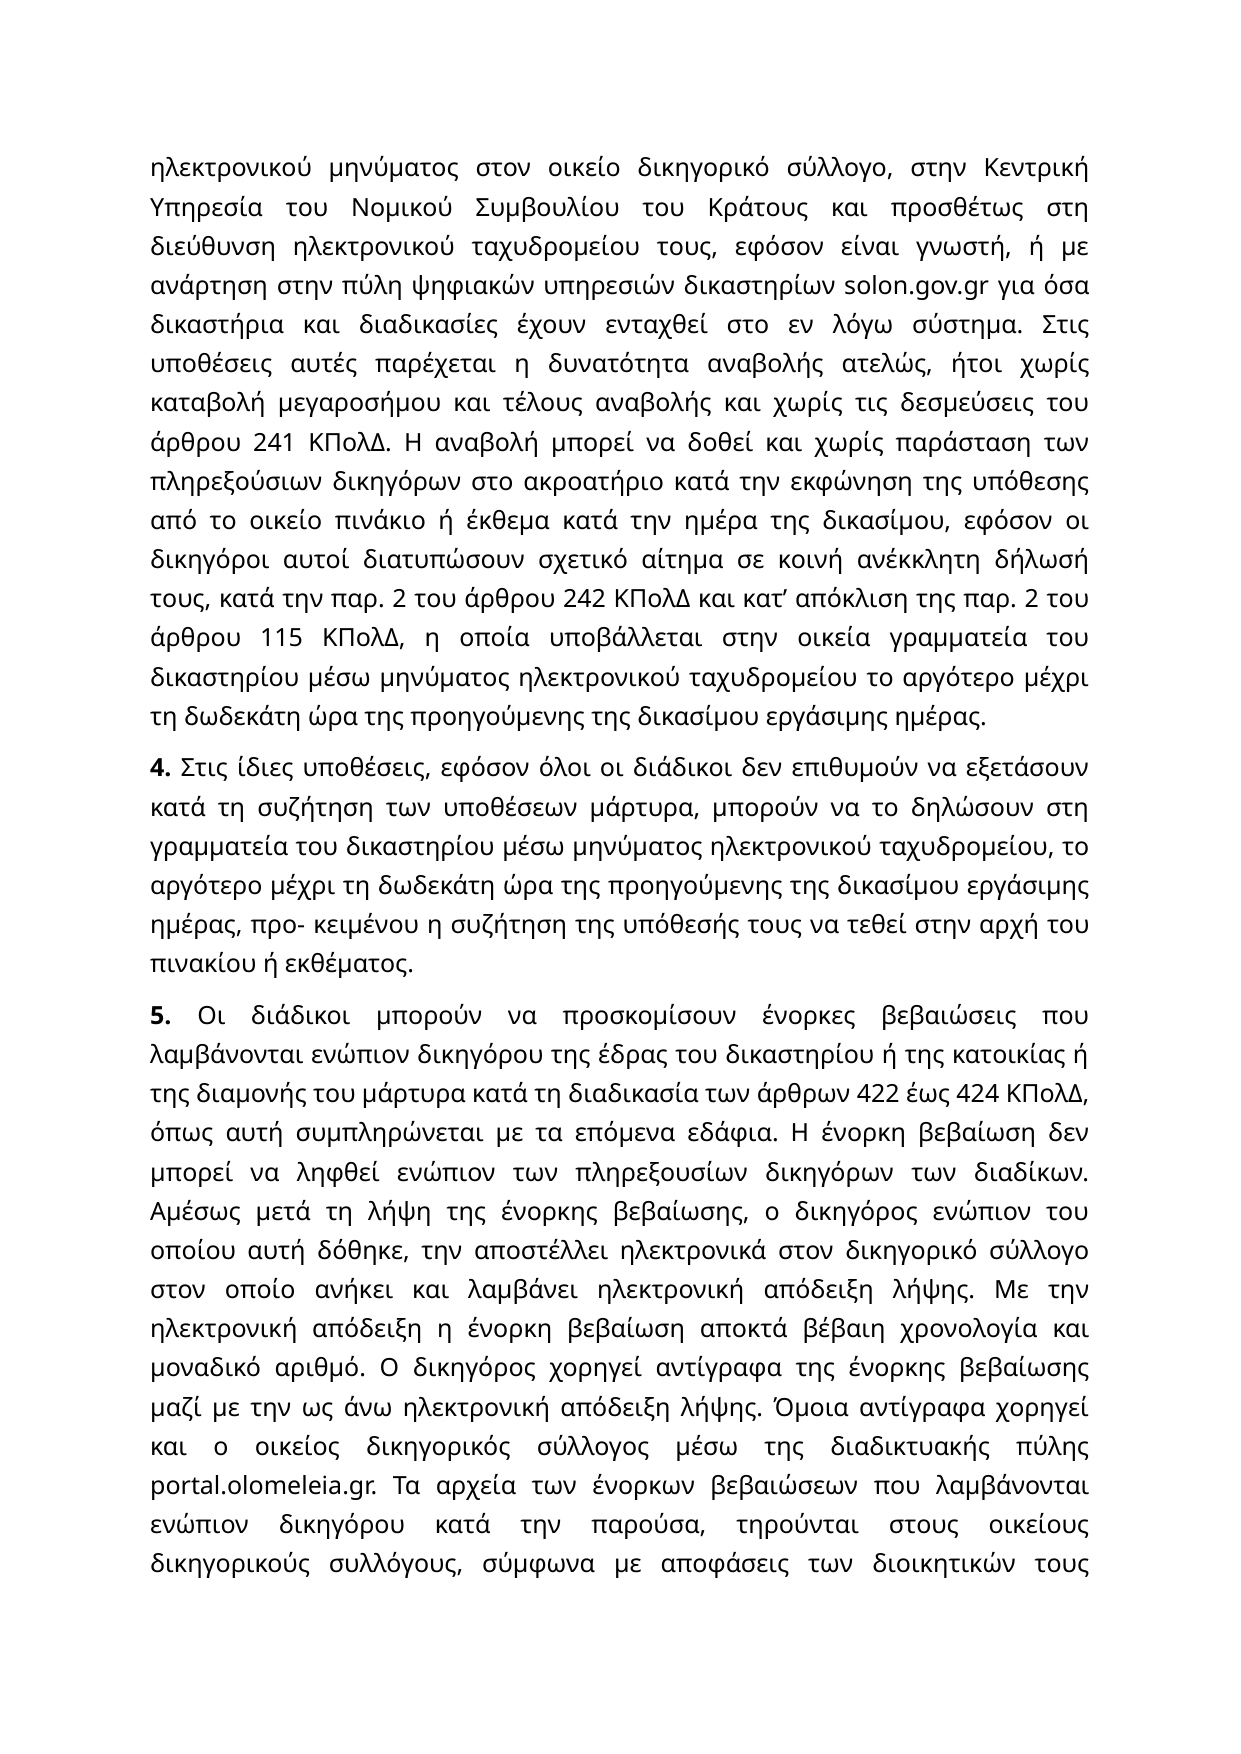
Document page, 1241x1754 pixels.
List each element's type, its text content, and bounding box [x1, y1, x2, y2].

text 5. Οι διάδικοι μπορούν να προσκομίσουν ένορκες βεβαιώσεις που λαμβάνονται ενώπιον δικηγόρου της έδρας του δικαστηρίου ή της κατοικίας ή της διαμονής του μάρτυρα κατά τη διαδικασία των άρθρων 422 έως 424 ΚΠολΔ, όπως αυτή συμπληρώνεται με τα επόμενα εδάφια. Η ένορκη βεβαίωση δεν μπορεί να ληφθεί ενώπιον των πληρεξουσίων δικηγόρων των διαδίκων. Αμέσως μετά τη λήψη της ένορκης βεβαίωσης, ο δικηγόρος ενώπιον του οποίου αυτή δόθηκε, την αποστέλλει ηλεκτρονικά στον δικηγορικό σύλλογο στον οποίο ανήκει και λαμβάνει ηλεκτρονική απόδειξη λήψης. Με την ηλεκτρονική απόδειξη η ένορκη βεβαίωση αποκτά βέβαιη χρονολογία και μοναδικό αριθμό. Ο δικηγόρος χορηγεί αντίγραφα της ένορκης βεβαίωσης μαζί με την ως άνω ηλεκτρονική απόδειξη λήψης. Όμοια αντίγραφα χορηγεί και ο οικείος δικηγορικός σύλλογος μέσω της διαδικτυακής πύλης portal.olomeleia.gr. Τα αρχεία των ένορκων βεβαιώσεων που λαμβάνονται ενώπιον δικηγόρου κατά την παρούσα, τηρούνται στους οικείους δικηγορικούς συλλόγους, σύμφωνα με αποφάσεις των διοικητικών τους [150, 997, 1090, 1580]
text ηλεκτρονικού μηνύματος στον οικείο δικηγορικό σύλλογο, στην Κεντρική Υπηρεσία του Νομικού Συμβουλίου του Κράτους και προσθέτως στη διεύθυνση ηλεκτρονικού ταχυδρομείου τους, εφόσον είναι γνωστή, ή με ανάρτηση στην πύλη ψηφιακών υπηρεσιών δικαστηρίων solon.gov.gr για όσα δικαστήρια και διαδικασίες έχουν ενταχθεί στο εν λόγω σύστημα. Στις υποθέσεις αυτές παρέχεται η δυνατότητα αναβολής ατελώς, ήτοι χωρίς καταβολή μεγαροσήμου και τέλους αναβολής και χωρίς τις δεσμεύσεις του άρθρου 241 ΚΠολΔ. Η αναβολή μπορεί να δοθεί και χωρίς παράσταση των πληρεξούσιων δικηγόρων στο ακροατήριο κατά την εκφώνηση της υπόθεσης από το οικείο πινάκιο ή έκθεμα κατά την ημέρα της δικασίμου, εφόσον οι δικηγόροι αυτοί διατυπώσουν σχετικό αίτημα σε κοινή ανέκκλητη δήλωσή τους, κατά την παρ. 2 του άρθρου 242 ΚΠολΔ και κατ’ απόκλιση της παρ. 2 του άρθρου 115 ΚΠολΔ, η οποία υποβάλλεται στην οικεία γραμματεία του δικαστηρίου μέσω μηνύματος ηλεκτρονικού ταχυδρομείου το αργότερο μέχρι τη δωδεκάτη ώρα της προηγούμενης της δικασίμου εργάσιμης ημέρας. [150, 150, 1090, 732]
text 4. Στις ίδιες υποθέσεις, εφόσον όλοι οι διάδικοι δεν επιθυμούν να εξετάσουν κατά τη συζήτηση των υποθέσεων μάρτυρα, μπορούν να το δηλώσουν στη γραμματεία του δικαστηρίου μέσω μηνύματος ηλεκτρονικού ταχυδρομείου, το αργότερο μέχρι τη δωδεκάτη ώρα της προηγούμενης της δικασίμου εργάσιμης ημέρας, προ- κειμένου η συζήτηση της υπόθεσής τους να τεθεί στην αρχή του πινακίου ή εκθέματος. [150, 750, 1090, 980]
